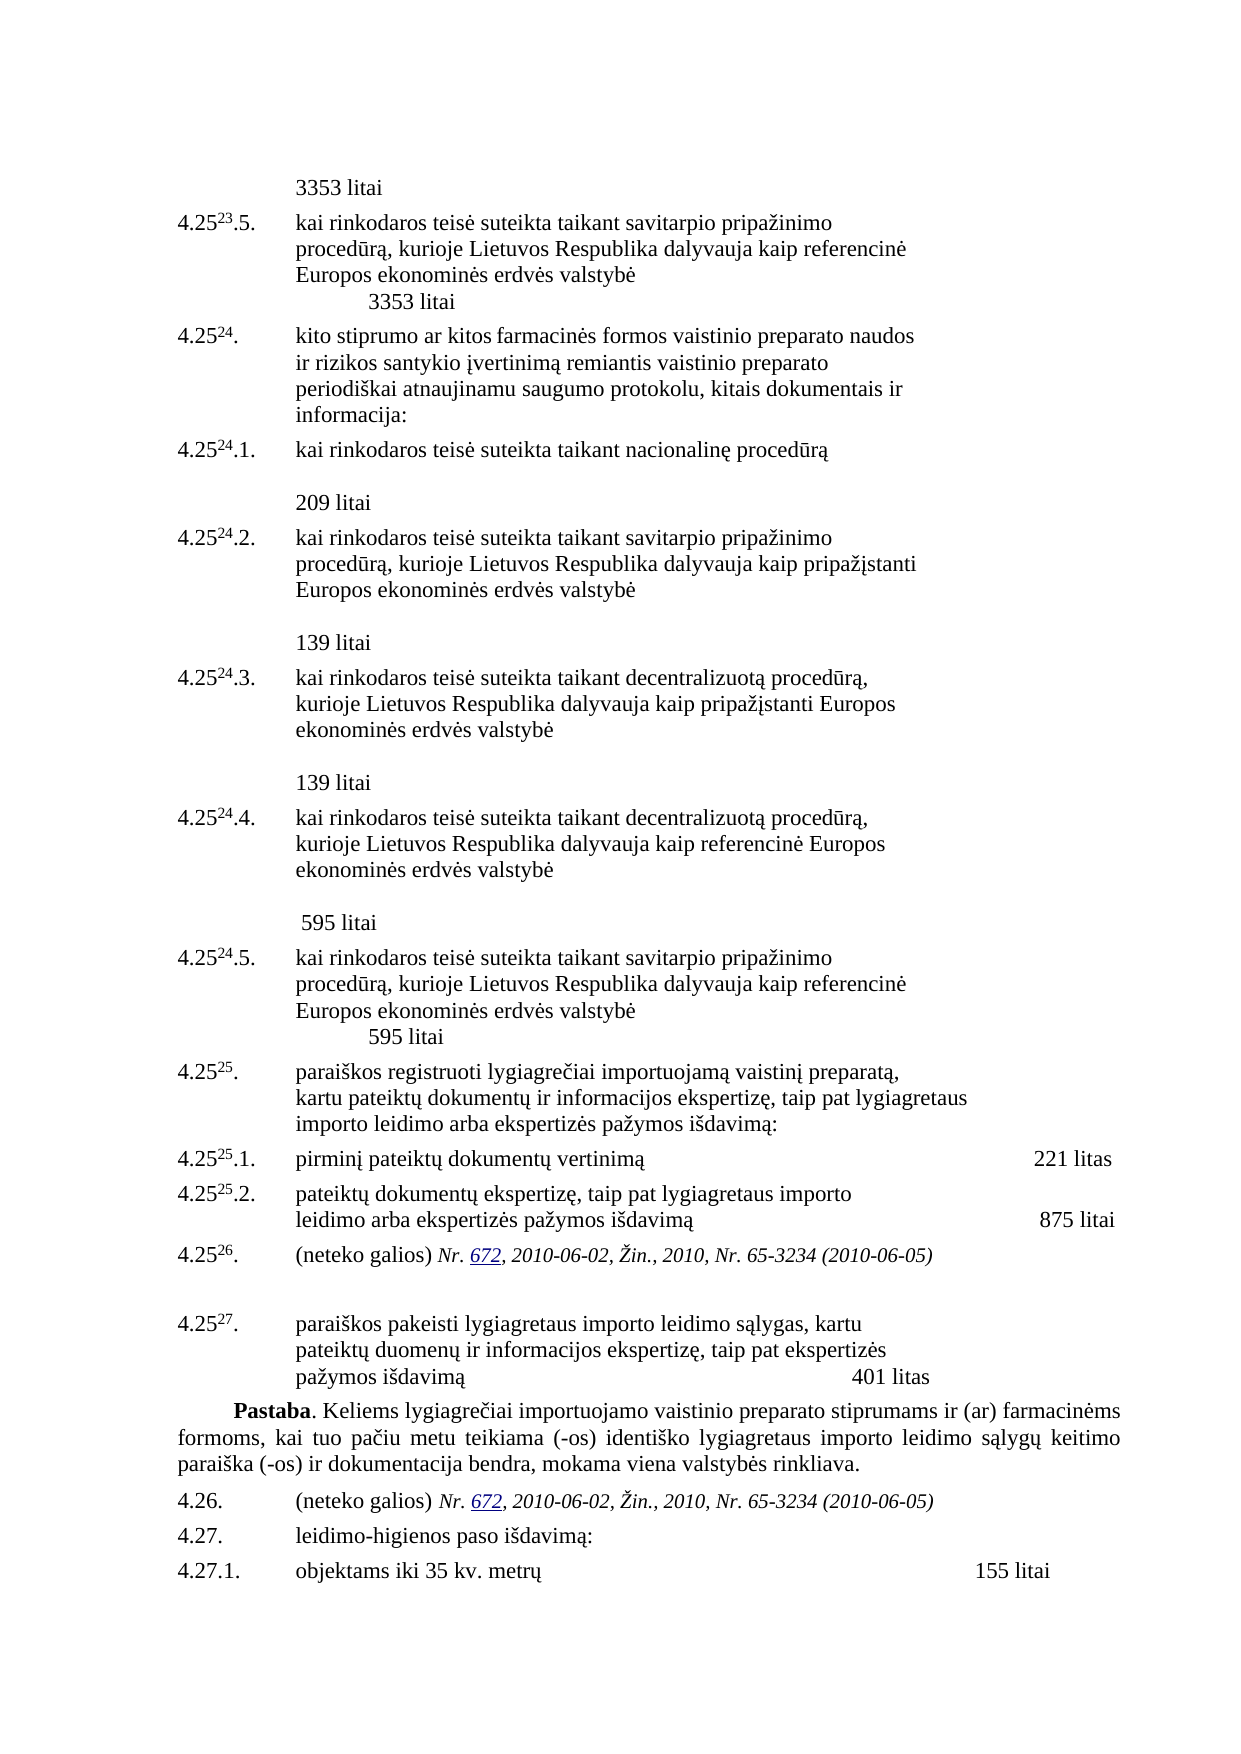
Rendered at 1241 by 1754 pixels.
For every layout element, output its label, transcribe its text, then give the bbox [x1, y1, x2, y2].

text Pastaba. Keliems lygiagrečiai importuojamo vaistinio preparato stiprumams ir (ar) farmacinėms formoms, kai tuo pačiu metu teikiama (-os) identiško lygiagretaus importo leidimo sąlygų keitimo paraiška (-os) ir dokumentacija bendra, mokama viena valstybės rinkliava. [177, 1398, 1122, 1477]
text 4.2524.4. kai rinkodaros teisė suteikta taikant decentralizuotą procedūrą, kurioje Lietuvos Respublika dalyvauja kaip referencinė Europos ekonominės erdvės valstybė 595 litai [177, 804, 930, 936]
text 4.2523.5. kai rinkodaros teisė suteikta taikant savitarpio pripažinimo procedūrą, kurioje Lietuvos Respublika dalyvauja kaip referencinė Europos ekonominės erdvės valstybė 3353 litai [177, 209, 930, 314]
text 4.26. (neteko galios) Nr. 672, 2010-06-02, Žin., 2010, Nr. 65-3234 (2010-06-05) [177, 1485, 945, 1514]
text 4.27. leidimo-higienos paso išdavimą: [177, 1522, 1122, 1548]
text 4.2524.2. kai rinkodaros teisė suteikta taikant savitarpio pripažinimo procedūrą, kurioje Lietuvos Respublika dalyvauja kaip pripažįstanti Europos ekonominės erdvės valstybė 139 litai [177, 524, 930, 655]
text 4.2526. (neteko galios) Nr. 672, 2010-06-02, Žin., 2010, Nr. 65-3234 (2010-06-05) [177, 1241, 1122, 1267]
text 4.2524. kito stiprumo ar kitos farmacinės formos vaistinio preparato naudos ir rizikos santykio įvertinimą remiantis vaistinio preparato periodiškai atnaujinamu saugumo protokolu, kitais dokumentais ir informacija: [177, 322, 930, 428]
text 4.2524.1. kai rinkodaros teisė suteikta taikant nacionalinę procedūrą 209 litai [177, 436, 930, 515]
text 4.2524.5. kai rinkodaros teisė suteikta taikant savitarpio pripažinimo procedūrą, kurioje Lietuvos Respublika dalyvauja kaip referencinė Europos ekonominės erdvės valstybė 595 litai [177, 944, 930, 1049]
text 3353 litai [177, 148, 930, 200]
text 4.2525. paraiškos registruoti lygiagrečiai importuojamą vaistinį preparatą, kartu pateiktų dokumentų ir informacijos ekspertizę, taip pat lygiagretaus importo leidimo arba ekspertizės pažymos išdavimą: [177, 1058, 1122, 1137]
text 4.2524.3. kai rinkodaros teisė suteikta taikant decentralizuotą procedūrą, kurioje Lietuvos Respublika dalyvauja kaip pripažįstanti Europos ekonominės erdvės valstybė 139 litai [177, 664, 930, 796]
text 4.2525.2. pateiktų dokumentų ekspertizę, taip pat lygiagretaus importo leidimo arba ekspertizės pažymos išdavimą 875 litai [177, 1180, 1122, 1232]
text 4.27.1. objektams iki 35 kv. metrų 155 litai [177, 1557, 1122, 1583]
text 4.2527. paraiškos pakeisti lygiagretaus importo leidimo sąlygas, kartu pateiktų duomenų ir informacijos ekspertizę, taip pat ekspertizės pažymos išdavimą 401 litas [177, 1310, 930, 1389]
text 4.2525.1. pirminį pateiktų dokumentų vertinimą 221 litas [177, 1145, 1122, 1171]
